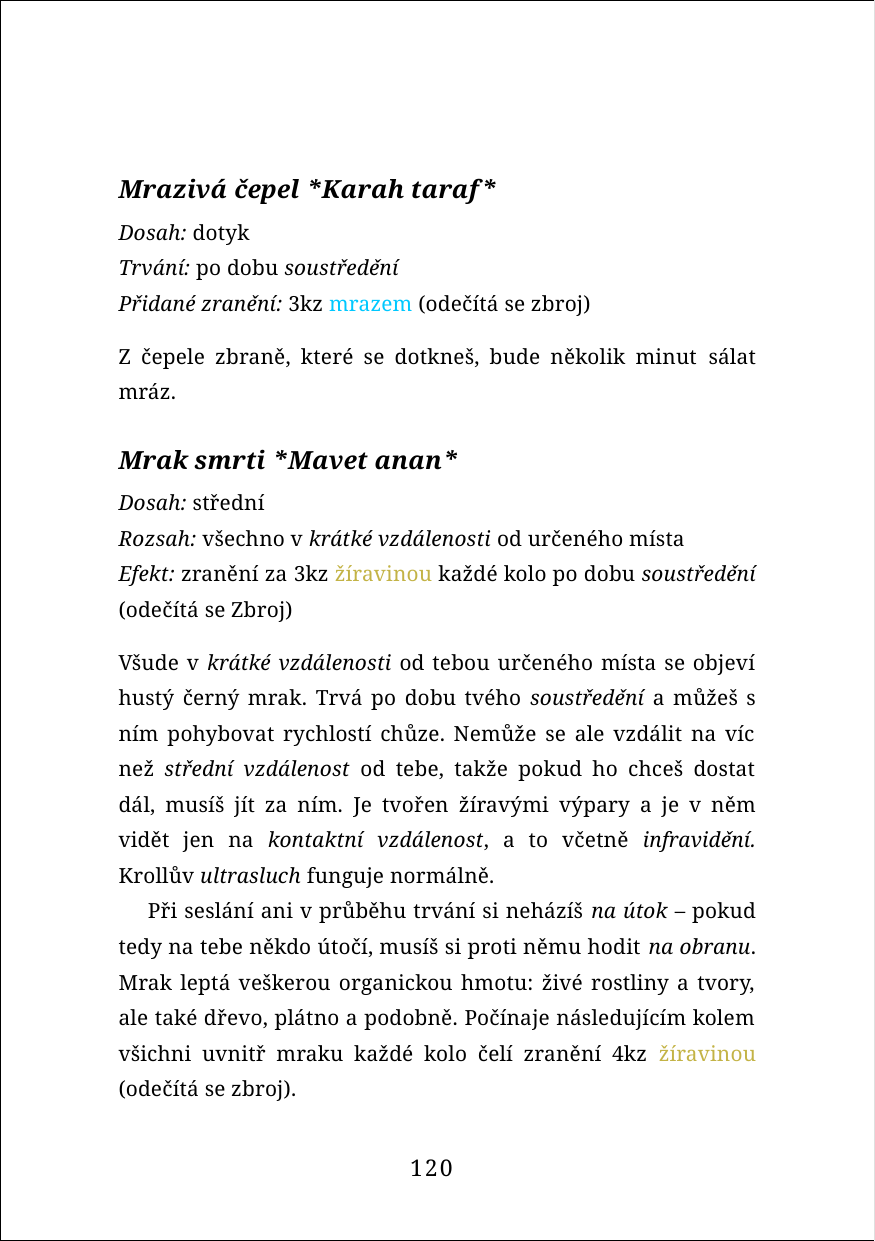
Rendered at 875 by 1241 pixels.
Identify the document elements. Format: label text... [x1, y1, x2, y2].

subtitle Mrak smrti *Mavet anan* [118, 442, 756, 476]
text Všude v krátké vzdálenosti od tebou určeného místa se objeví hustý černý mrak. Trvá po dobu tvého soustředění a můžeš s ním pohybovat rychlostí chůze. Nemůže se ale vzdálit na víc než střední vzdálenost od tebe, takže pokud ho chceš dostat dál, musíš jít za ním. Je tvořen žíravými výpary a je v něm vidět jen na kontaktní vzdálenost, a to včetně infravidění. Krollův ultrasluch funguje normálně. Při seslání ani v průběhu trvání si neházíš na útok – pokud tedy na tebe někdo útočí, musíš si proti němu hodit na obranu. Mrak leptá veškerou organickou hmotu: živé rostliny a tvory, ale také dřevo, plátno a podobně. Počínaje následujícím kolem všichni uvnitř mraku každé kolo čelí zranění 4kz žíravinou (odečítá se zbroj). [118, 648, 756, 1103]
subtitle Mrazivá čepel *Karah taraf* [118, 172, 756, 206]
text Z čepele zbraně, které se dotkneš, bude několik minut sálat mráz. [118, 342, 756, 406]
text Dosah: střední Rozsah: všechno v krátké vzdálenosti od určeného místa Efekt: zranění za 3kz žíravinou každé kolo po dobu soustředění (odečítá se Zbroj) [118, 488, 756, 623]
text Dosah: dotyk Trvání: po dobu soustředění Přidané zranění: 3kz mrazem (odečítá se zbroj) [118, 218, 756, 317]
